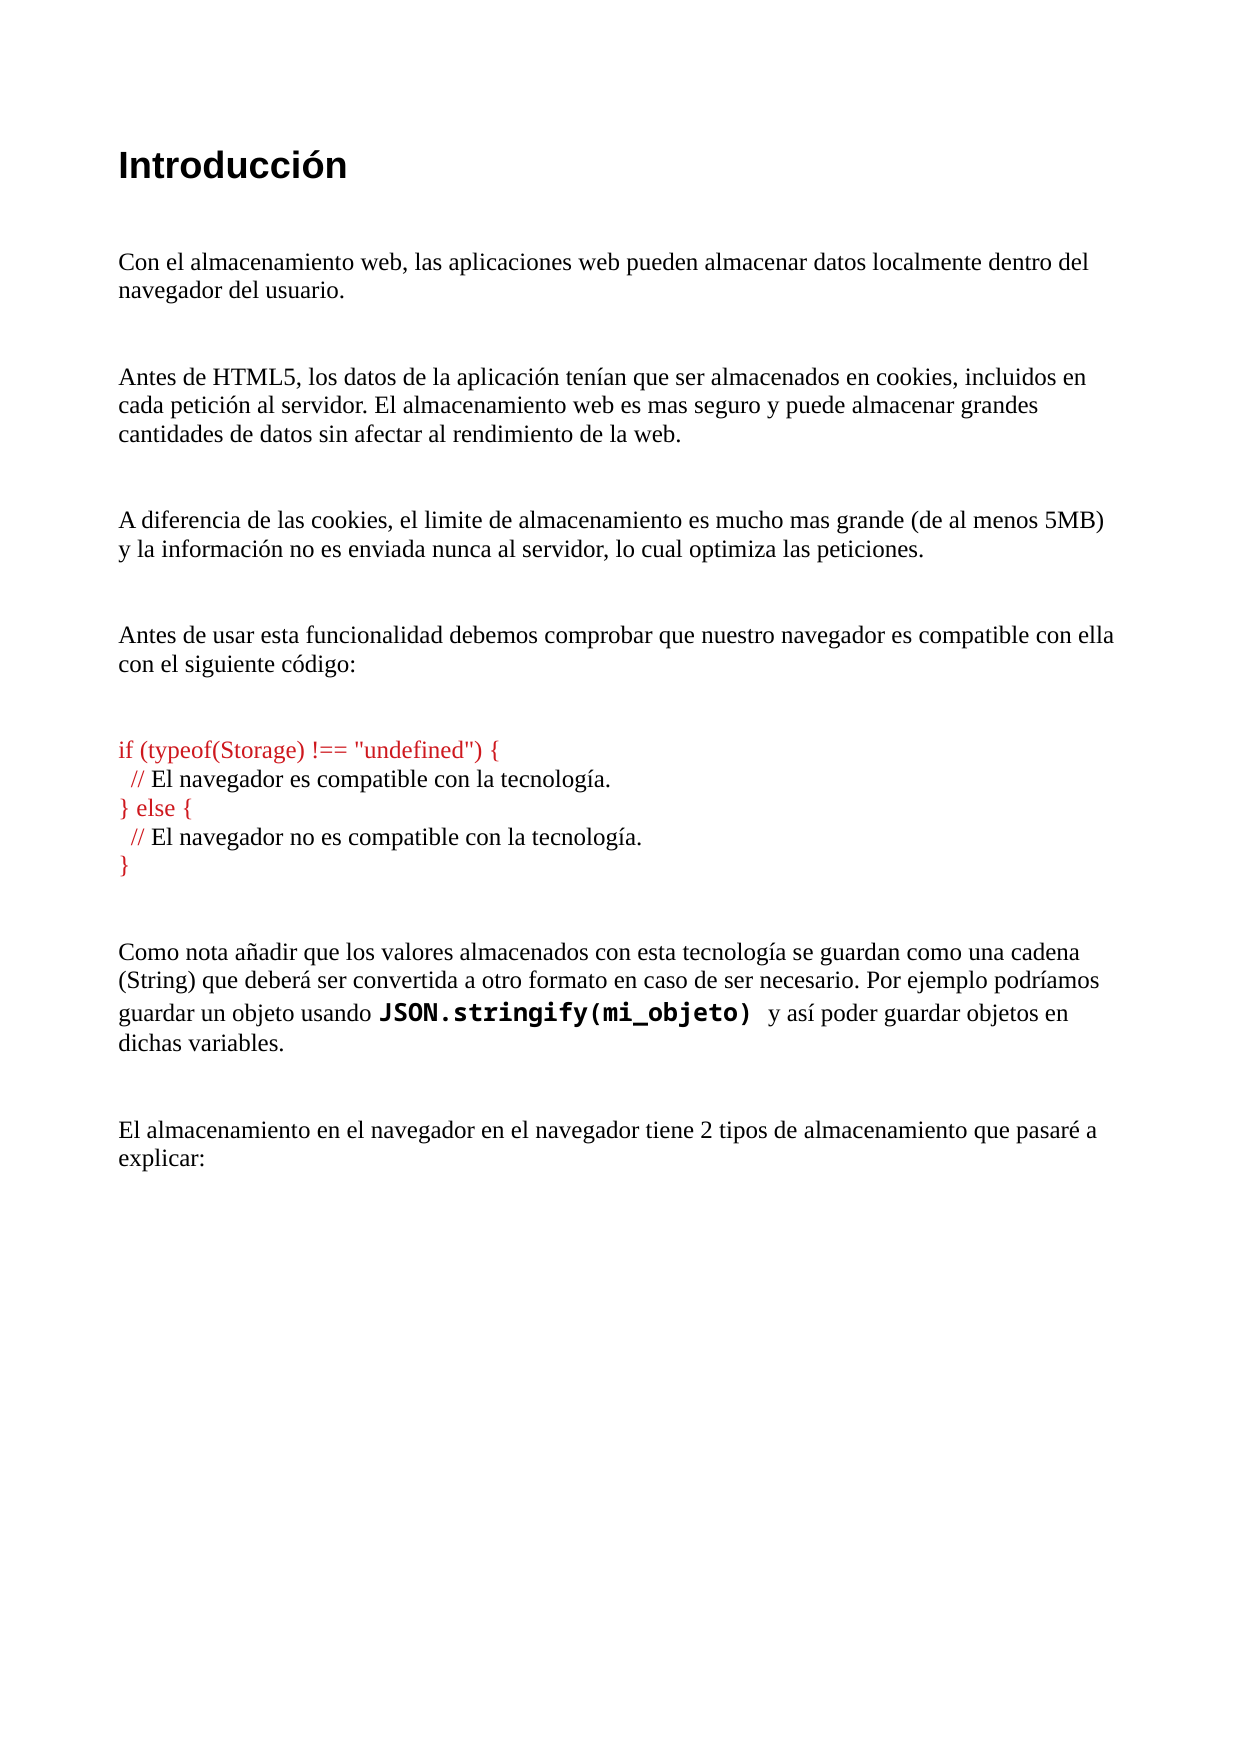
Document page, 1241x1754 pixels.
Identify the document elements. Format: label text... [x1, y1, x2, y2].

text } else { [118, 793, 1122, 822]
text if (typeof(Storage) !== "undefined") { [118, 736, 1122, 764]
text Antes de HTML5, los datos de la aplicación tenían que ser almacenados en cookies, incluidos en cada petición al servidor. El almacenamiento web es mas seguro y puede almacenar grandes cantidades de datos sin afectar al rendimiento de la web. [118, 362, 1122, 448]
text Antes de usar esta funcionalidad debemos comprobar que nuestro navegador es compatible con ella con el siguiente código: [118, 621, 1122, 678]
subtitle Introducción [118, 143, 1122, 187]
text // El navegador es compatible con la tecnología. [118, 764, 1122, 793]
text } [118, 851, 1122, 879]
text A diferencia de las cookies, el limite de almacenamiento es mucho mas grande (de al menos 5MB) y la información no es enviada nunca al servidor, lo cual optimiza las peticiones. [118, 506, 1122, 563]
text // El navegador no es compatible con la tecnología. [118, 822, 1122, 851]
text Con el almacenamiento web, las aplicaciones web pueden almacenar datos localmente dentro del navegador del usuario. [118, 247, 1122, 304]
text El almacenamiento en el navegador en el navegador tiene 2 tipos de almacenamiento que pasaré a explicar: [118, 1115, 1122, 1172]
text Como nota añadir que los valores almacenados con esta tecnología se guardan como una cadena (String) que deberá ser convertida a otro formato en caso de ser necesario. Por ejemplo podríamos guardar un objeto usando JSON.stringify(mi_objeto) y así poder guardar objetos en dichas variables. [118, 937, 1122, 1057]
